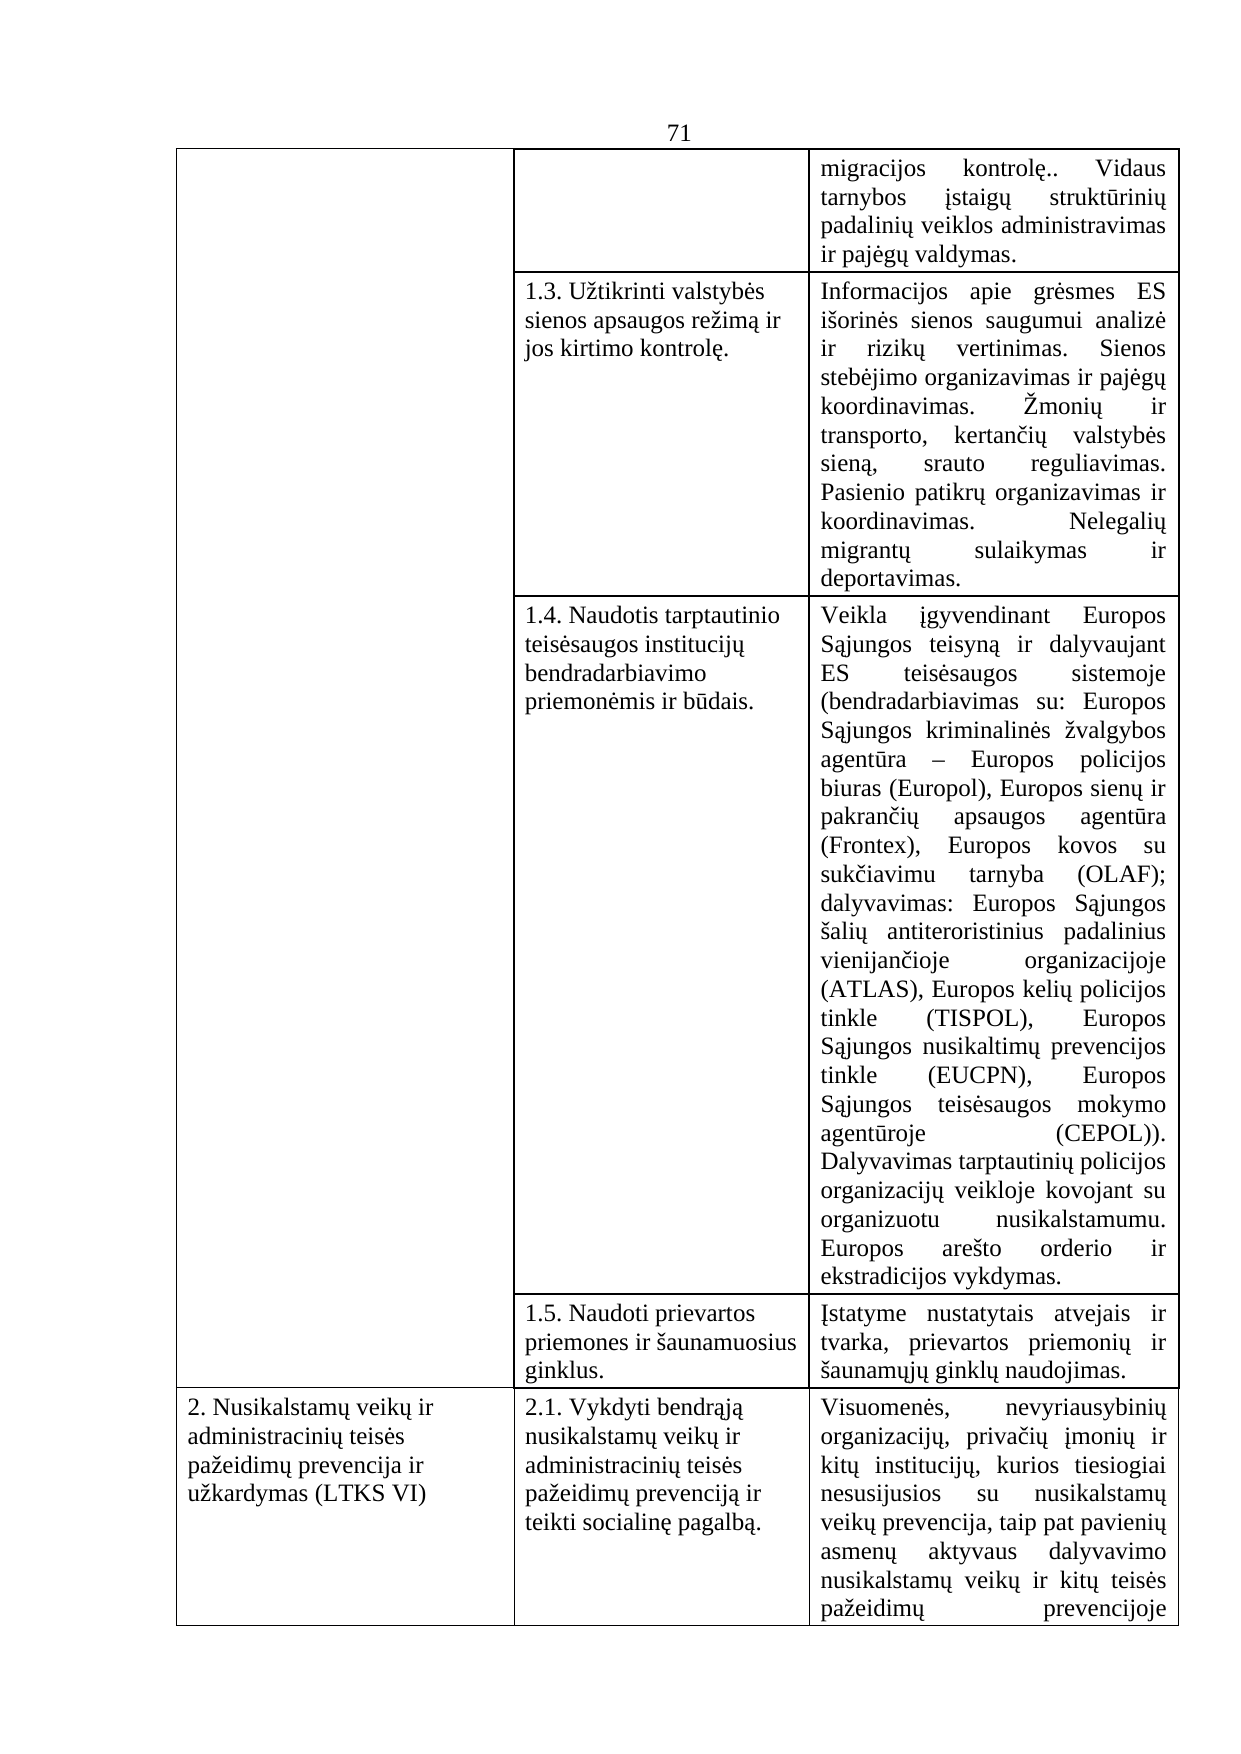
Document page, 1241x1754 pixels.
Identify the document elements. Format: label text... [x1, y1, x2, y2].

table_cell [515, 150, 808, 271]
table_cell 1.4. Naudotis tarptautinio teisėsaugos institucijų bendradarbiavimo priemonėmis ir būdais. [515, 597, 808, 1293]
table_cell Informacijos apie grėsmes ES išorinės sienos saugumui analizė ir rizikų vertinimas. Sienos stebėjimo organizavimas ir pajėgų koordinavimas. Žmonių ir transporto, kertančių valstybės sieną, srauto reguliavimas. Pasienio patikrų organizavimas ir koordinavimas. Nelegalių migrantų sulaikymas ir deportavimas. [810, 273, 1178, 595]
table_cell [177, 149, 513, 1387]
table_cell 1.5. Naudoti prievartos priemones ir šaunamuosius ginklus. [515, 1295, 808, 1387]
table_cell 2.1. Vykdyti bendrąją nusikalstamų veikų ir administracinių teisės pažeidimų prevenciją ir teikti socialinę pagalbą. [515, 1389, 809, 1625]
table_cell 1.3. Užtikrinti valstybės sienos apsaugos režimą ir jos kirtimo kontrolę. [515, 273, 808, 595]
table_cell Veikla įgyvendinant Europos Sąjungos teisyną ir dalyvaujant ES teisėsaugos sistemoje (bendradarbiavimas su: Europos Sąjungos kriminalinės žvalgybos agentūra – Europos policijos biuras (Europol), Europos sienų ir pakrančių apsaugos agentūra (Frontex), Europos kovos su sukčiavimu tarnyba (OLAF); dalyvavimas: Europos Sąjungos šalių antiteroristinius padalinius vienijančioje organizacijoje (ATLAS), Europos kelių policijos tinkle (TISPOL), Europos Sąjungos nusikaltimų prevencijos tinkle (EUCPN), Europos Sąjungos teisėsaugos mokymo agentūroje (CEPOL)). Dalyvavimas tarptautinių policijos organizacijų veikloje kovojant su organizuotu nusikalstamumu. Europos arešto orderio ir ekstradicijos vykdymas. [810, 597, 1178, 1293]
table_cell Įstatyme nustatytais atvejais ir tvarka, prievartos priemonių ir šaunamųjų ginklų naudojimas. [810, 1295, 1178, 1387]
table_cell 2. Nusikalstamų veikų ir administracinių teisės pažeidimų prevencija ir užkardymas (LTKS VI) [177, 1388, 514, 1625]
table_cell migracijos kontrolę.. Vidaus tarnybos įstaigų struktūrinių padalinių veiklos administravimas ir pajėgų valdymas. [810, 150, 1178, 271]
table_cell Visuomenės, nevyriausybinių organizacijų, privačių įmonių ir kitų institucijų, kurios tiesiogiai nesusijusios su nusikalstamų veikų prevencija, taip pat pavienių asmenų aktyvaus dalyvavimo nusikalstamų veikų ir kitų teisės pažeidimų prevencijoje [810, 1389, 1178, 1625]
